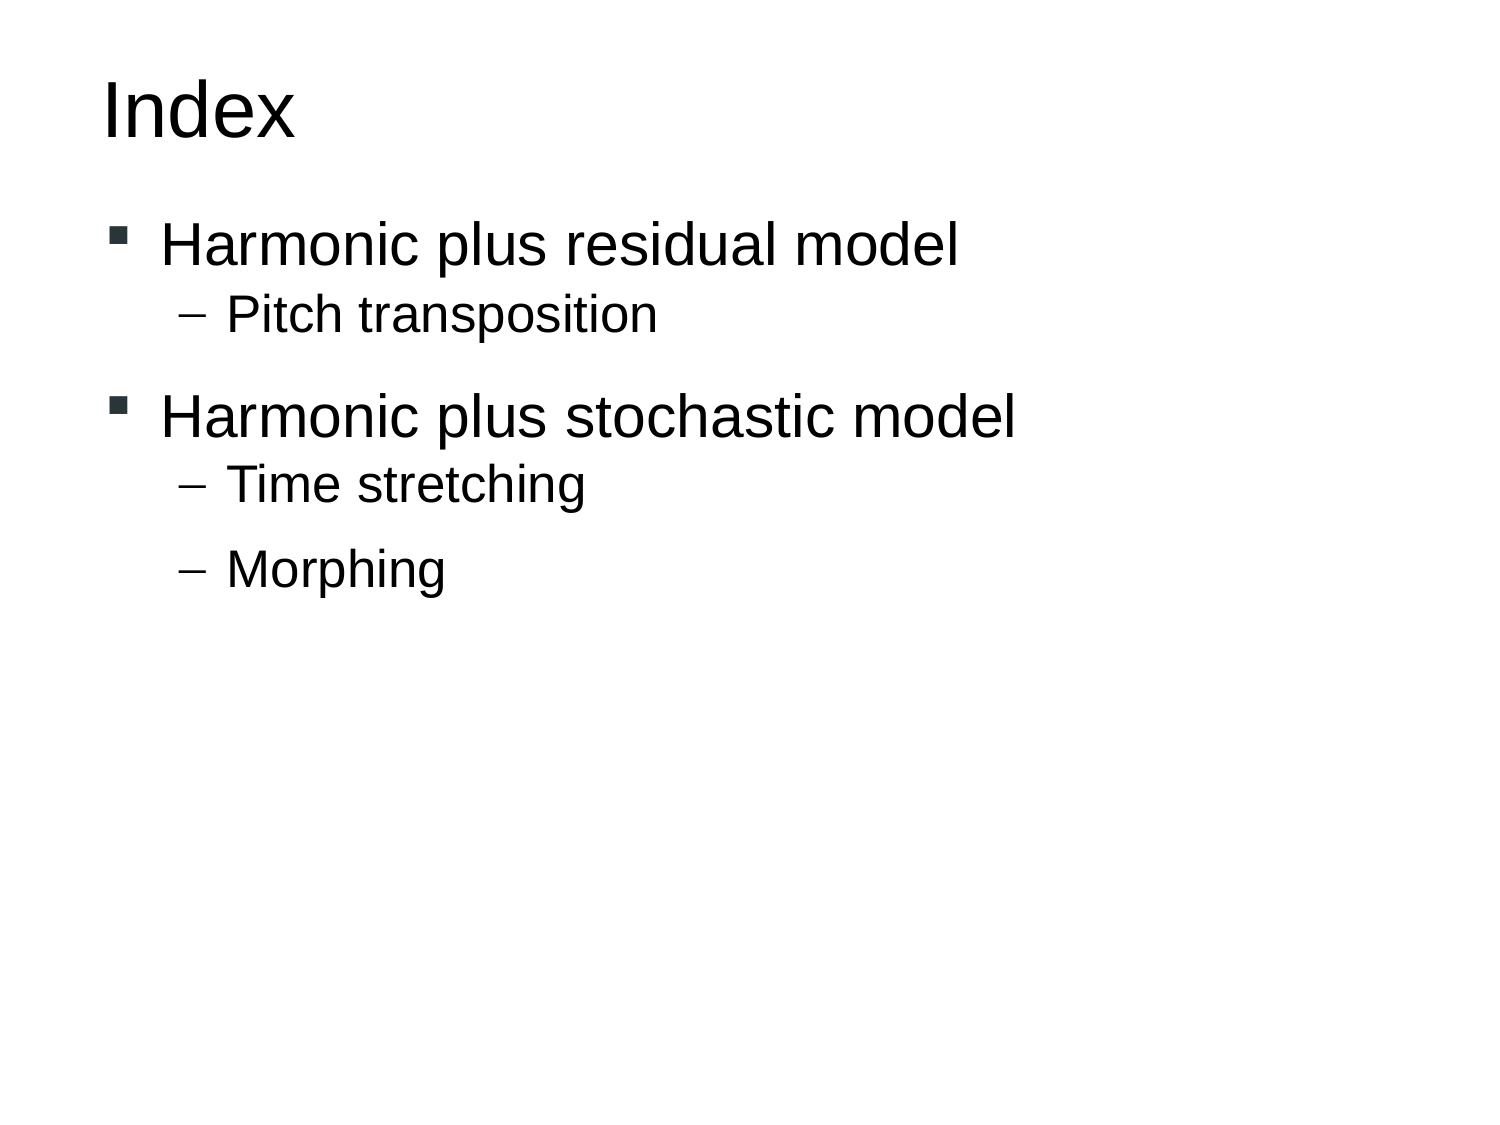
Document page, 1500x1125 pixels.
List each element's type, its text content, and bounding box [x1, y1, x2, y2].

list Harmonic plus residual model Pitch transposition Harmonic plus stochastic model Time stretching Morphing [104, 210, 1381, 938]
title Index [73, 9, 1350, 198]
